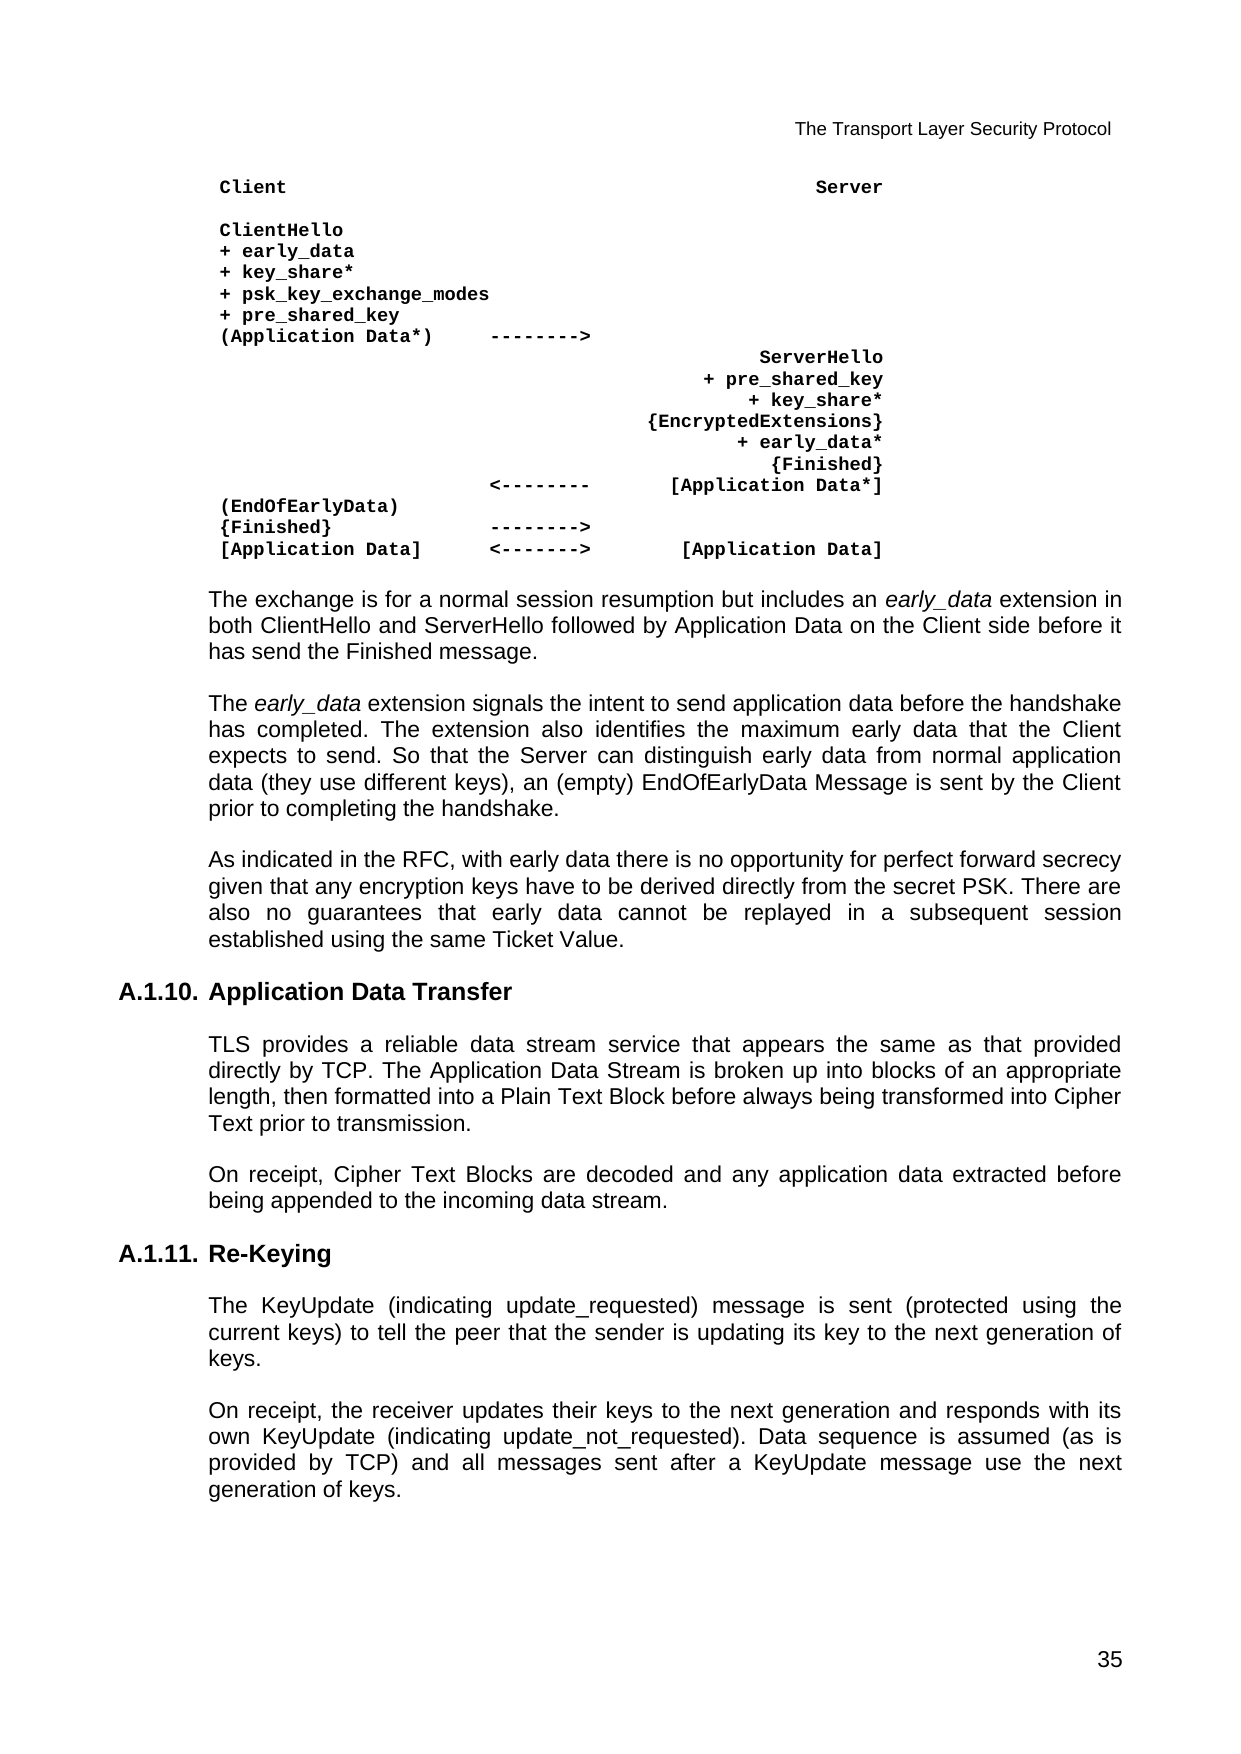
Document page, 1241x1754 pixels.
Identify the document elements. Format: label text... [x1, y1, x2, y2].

text The KeyUpdate (indicating update_requested) message is sent (protected using the current keys) to tell the peer that the sender is updating its key to the next generation of keys. [208, 1292, 1122, 1372]
text {Finished} [118, 454, 1122, 476]
subtitle Application Data Transfer [118, 977, 1122, 1006]
text {Finished} --------> [118, 518, 1122, 539]
text + key_share* [118, 263, 1122, 284]
text + psk_key_exchange_modes [118, 284, 1122, 306]
text <-------- [Application Data*] [118, 476, 1122, 497]
text {EncryptedExtensions} [118, 412, 1122, 433]
text On receipt, Cipher Text Blocks are decoded and any application data extracted before being appended to the incoming data stream. [208, 1161, 1122, 1214]
text (Application Data*) --------> [118, 327, 1122, 348]
subtitle Re-Keying [118, 1239, 1122, 1267]
text + key_share* [118, 391, 1122, 412]
text Client Server [118, 178, 1122, 199]
text ClientHello [118, 221, 1122, 242]
text On receipt, the receiver updates their keys to the next generation and responds with its own KeyUpdate (indicating update_not_requested). Data sequence is assumed (as is provided by TCP) and all messages sent after a KeyUpdate message use the next generation of keys. [208, 1397, 1122, 1502]
text As indicated in the RFC, with early data there is no opportunity for perfect forward secrecy given that any encryption keys have to be derived directly from the secret PSK. There are also no guarantees that early data cannot be replayed in a subsequent session established using the same Ticket Value. [208, 846, 1122, 952]
text The exchange is for a normal session resumption but includes an early_data extension in both ClientHello and ServerHello followed by Application Data on the Client side before it has send the Finished message. [208, 586, 1122, 665]
text (EndOfEarlyData) [118, 497, 1122, 518]
text [Application Data] <-------> [Application Data] [118, 539, 1122, 561]
text ServerHello [118, 348, 1122, 369]
text + pre_shared_key [118, 306, 1122, 327]
text The early_data extension signals the intent to send application data before the handshake has completed. The extension also identifies the maximum early data that the Client expects to send. So that the Server can distinguish early data from normal application data (they use different keys), an (empty) EndOfEarlyData Message is sent by the Client prior to completing the handshake. [208, 690, 1122, 821]
text + pre_shared_key [118, 369, 1122, 391]
text TLS provides a reliable data stream service that appears the same as that provided directly by TCP. The Application Data Stream is broken up into blocks of an appropriate length, then formatted into a Plain Text Block before always being transformed into Cipher Text prior to transmission. [208, 1031, 1122, 1136]
text + early_data* [118, 433, 1122, 454]
text + early_data [118, 242, 1122, 263]
